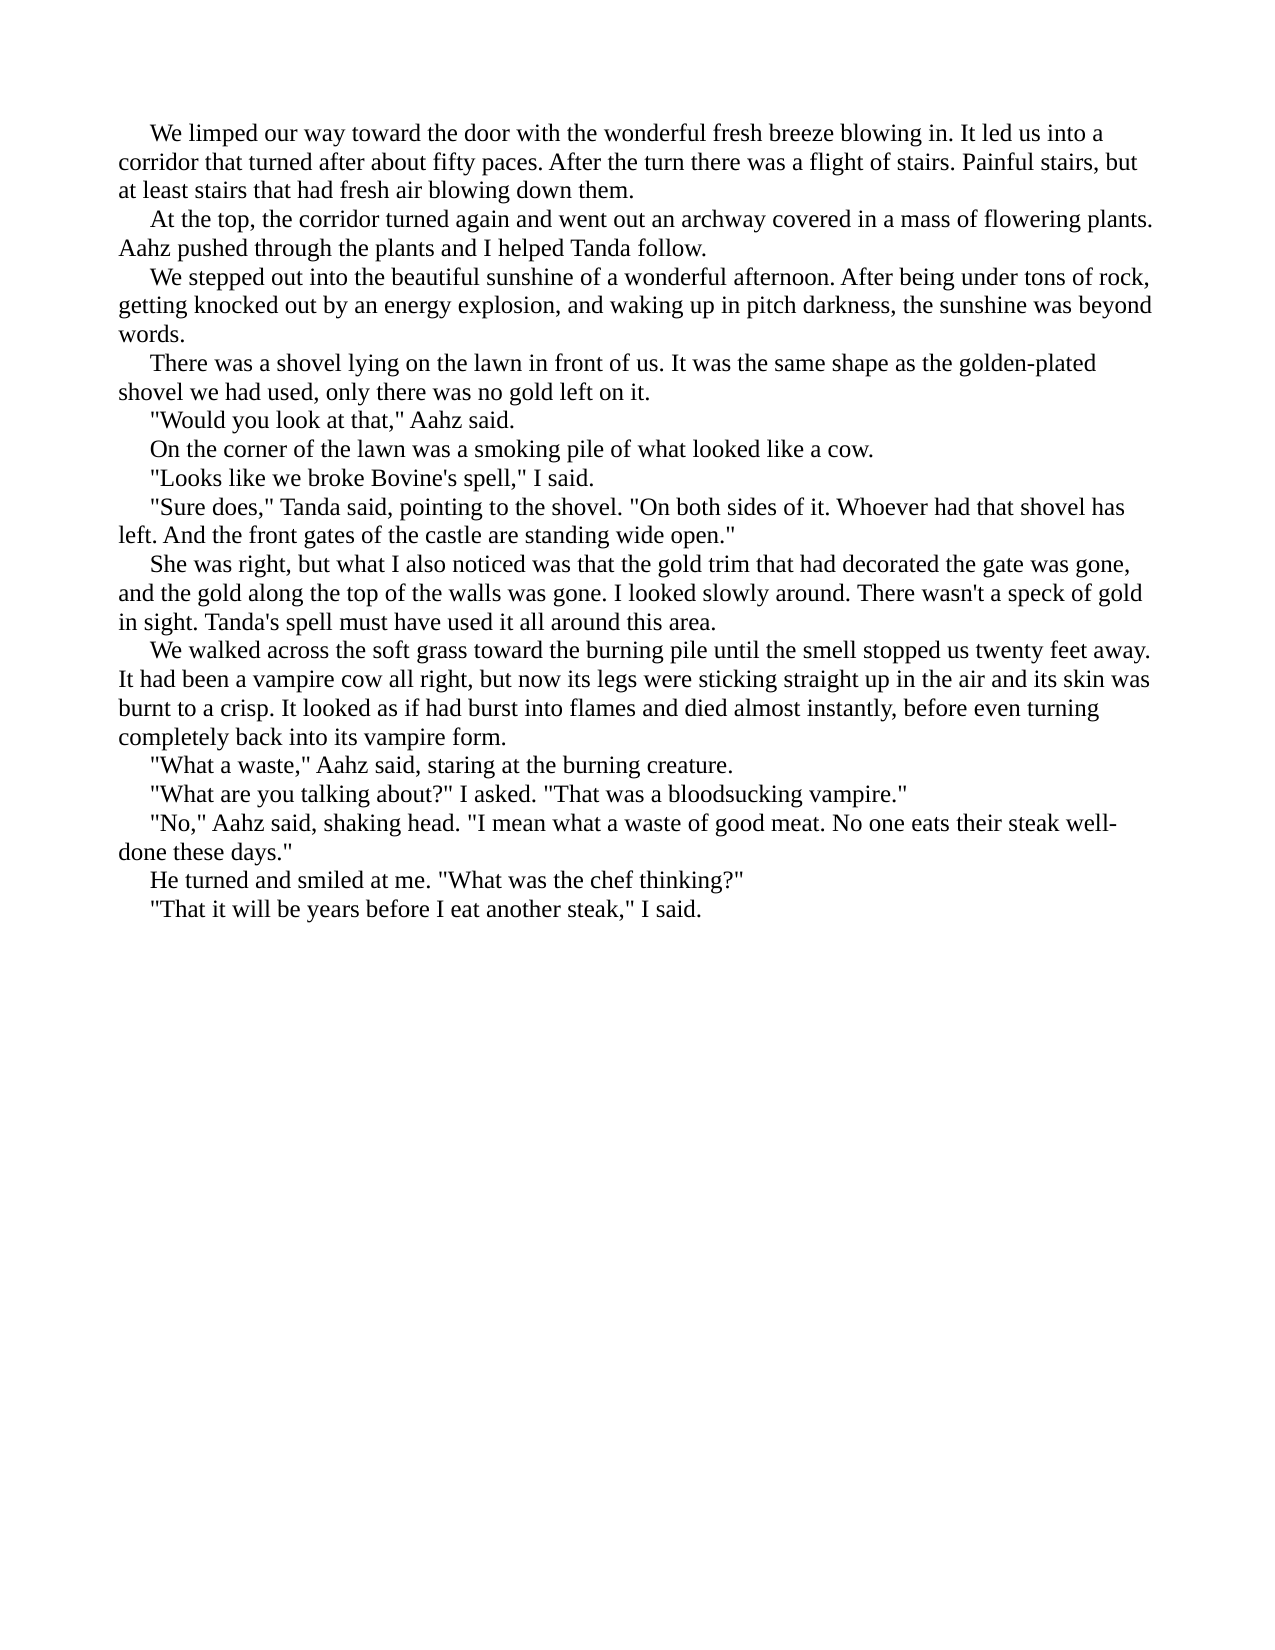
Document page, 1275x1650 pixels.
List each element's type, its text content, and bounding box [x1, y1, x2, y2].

text We limped our way toward the door with the wonderful fresh breeze blowing in. It led us into a corridor that turned after about fifty paces. After the turn there was a flight of stairs. Painful stairs, but at least stairs that had fresh air blowing down them. [118, 118, 1157, 204]
text On the corner of the lawn was a smoking pile of what looked like a cow. [118, 434, 1157, 463]
text "Would you look at that," Aahz said. [118, 406, 1157, 434]
text At the top, the corridor turned again and went out an archway covered in a mass of flowering plants. Aahz pushed through the plants and I helped Tanda follow. [118, 204, 1157, 262]
text "That it will be years before I eat another steak," I said. [118, 894, 1157, 923]
text We stepped out into the beautiful sunshine of a wonderful afternoon. After being under tons of rock, getting knocked out by an energy explosion, and waking up in pitch darkness, the sunshine was beyond words. [118, 262, 1157, 348]
text "What a waste," Aahz said, staring at the burning creature. [118, 751, 1157, 779]
text We walked across the soft grass toward the burning pile until the smell stopped us twenty feet away. It had been a vampire cow all right, but now its legs were sticking straight up in the air and its skin was burnt to a crisp. It looked as if had burst into flames and died almost instantly, before even turning completely back into its vampire form. [118, 636, 1157, 751]
text There was a shovel lying on the lawn in front of us. It was the same shape as the golden-plated shovel we had used, only there was no gold left on it. [118, 348, 1157, 406]
text She was right, but what I also noticed was that the gold trim that had decorated the gate was gone, and the gold along the top of the walls was gone. I looked slowly around. There wasn't a speck of gold in sight. Tanda's spell must have used it all around this area. [118, 549, 1157, 636]
text "Sure does," Tanda said, pointing to the shovel. "On both sides of it. Whoever had that shovel has left. And the front gates of the castle are standing wide open." [118, 492, 1157, 549]
text He turned and smiled at me. "What was the chef thinking?" [118, 866, 1157, 894]
text "No," Aahz said, shaking head. "I mean what a waste of good meat. No one eats their steak well-done these days." [118, 808, 1157, 866]
text "What are you talking about?" I asked. "That was a bloodsucking vampire." [118, 779, 1157, 808]
text "Looks like we broke Bovine's spell," I said. [118, 463, 1157, 492]
